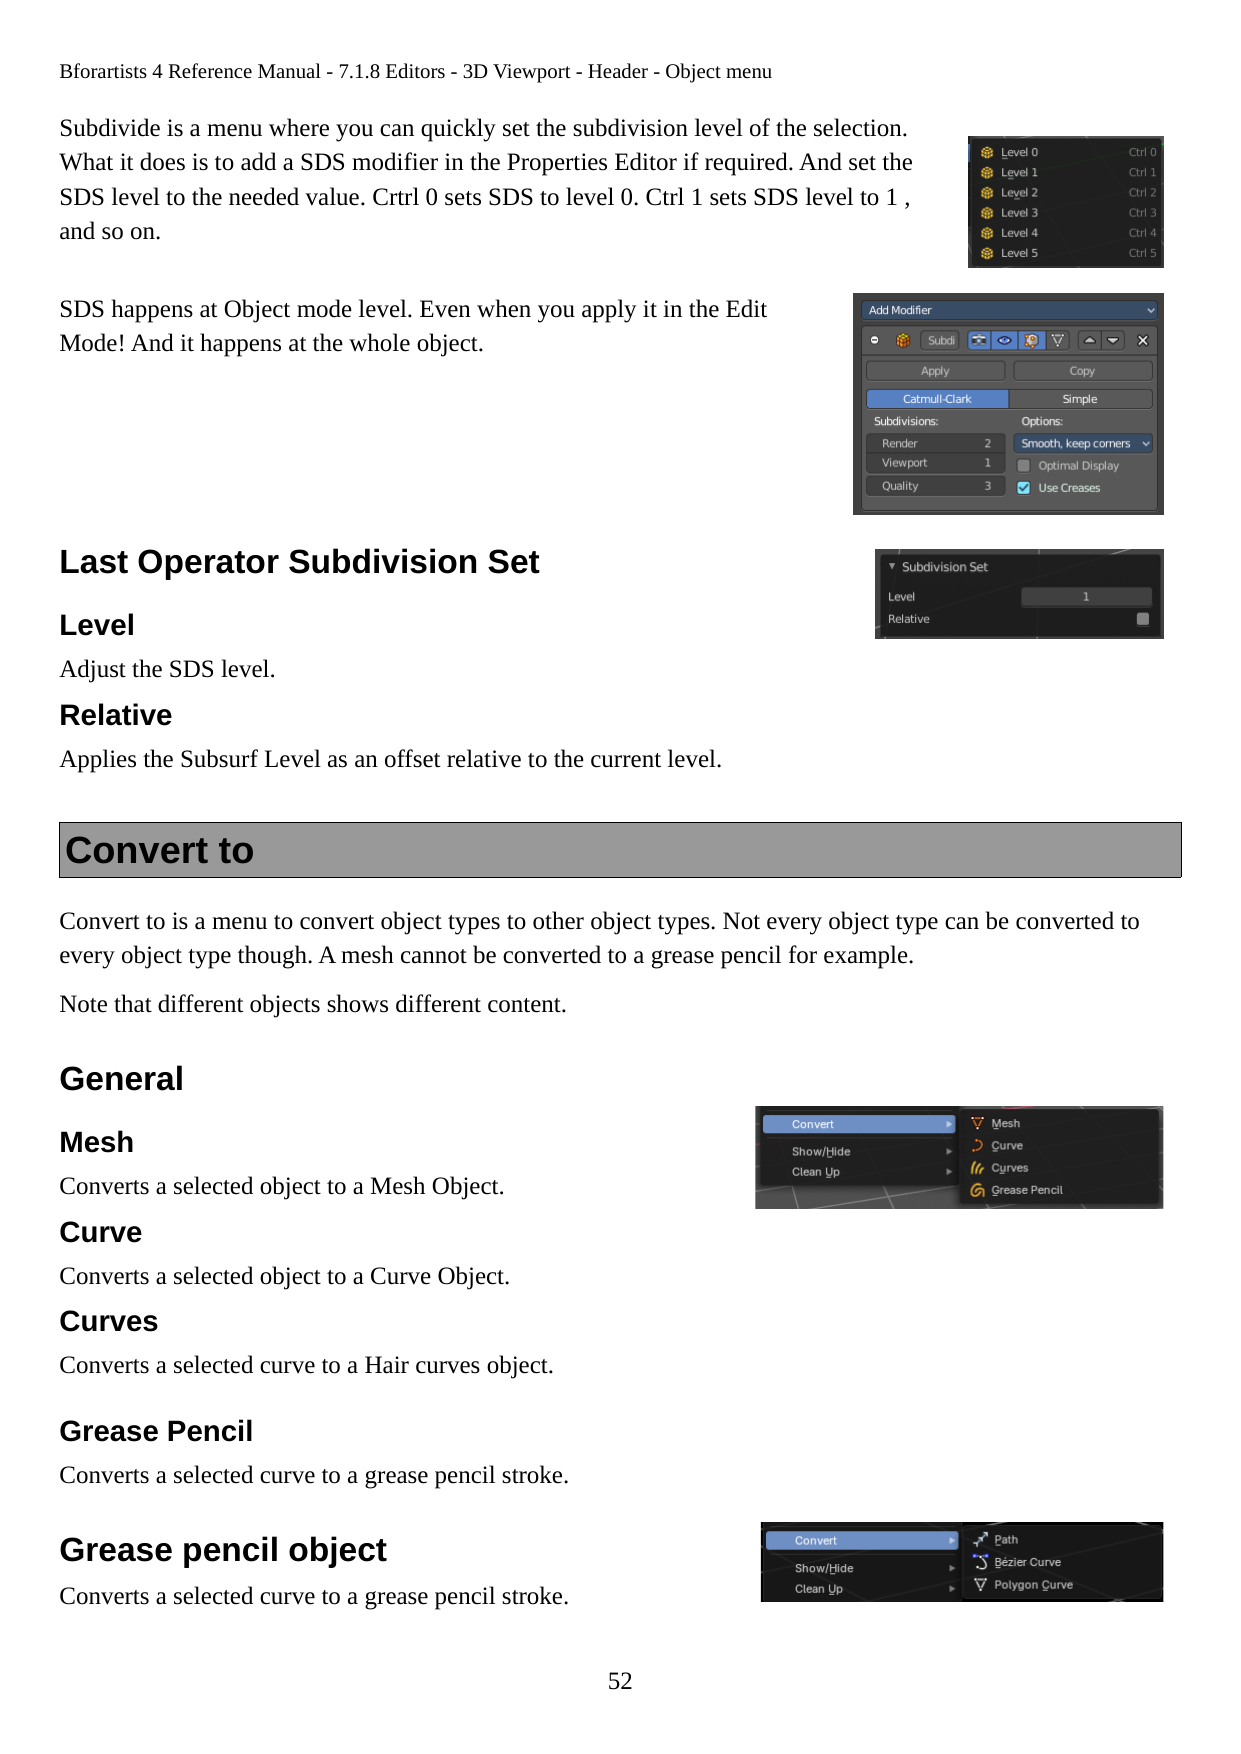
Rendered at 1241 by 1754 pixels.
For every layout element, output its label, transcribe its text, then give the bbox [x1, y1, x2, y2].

text Converts a selected curve to a grease pencil stroke. [59, 1460, 1181, 1489]
text Converts a selected object to a Mesh Object. [59, 1171, 755, 1200]
picture [968, 136, 1164, 268]
text Converts a selected curve to a Hair curves object. [59, 1350, 1181, 1379]
text Converts a selected curve to a grease pencil stroke. [59, 1581, 1181, 1610]
subtitle Curves [59, 1304, 1181, 1338]
text Note that different objects shows different content. [59, 989, 1181, 1018]
text Convert to is a menu to convert object types to other object types. Not every object type can be converted to every object type though. A mesh cannot be converted to a grease pencil for example. [59, 906, 1181, 969]
text Applies the Subsurf Level as an offset relative to the current level. [59, 744, 1181, 773]
table_header Convert to [60, 823, 1181, 877]
subtitle General [59, 1059, 1181, 1098]
subtitle Relative [59, 697, 1181, 731]
picture [755, 1106, 1164, 1209]
subtitle Last Operator Subdivision Set [59, 542, 1181, 581]
subtitle Level [59, 608, 1181, 642]
text Converts a selected object to a Curve Object. [59, 1261, 1181, 1289]
picture [760, 1522, 1164, 1602]
subtitle [1164, 1125, 1181, 1159]
text Subdivide is a menu where you can quickly set the subdivision level of the selection. What it does is to add a SDS modifier in the Properties Editor if required. And set the SDS level to the needed value. Crtrl 0 sets SDS to level 0. Ctrl 1 sets SDS level to 1 , and so on. [59, 113, 1181, 245]
subtitle Mesh [59, 1125, 755, 1159]
subtitle Curve [59, 1214, 1181, 1248]
picture [853, 293, 1164, 515]
subtitle Grease pencil object [59, 1530, 760, 1569]
subtitle [1164, 1530, 1181, 1569]
subtitle Grease Pencil [59, 1414, 1181, 1448]
picture [875, 549, 1164, 639]
text Adjust the SDS level. [59, 654, 1181, 683]
text SDS happens at Object mode level. Even when you apply it in the Edit Mode! And it happens at the whole object. [59, 294, 853, 357]
